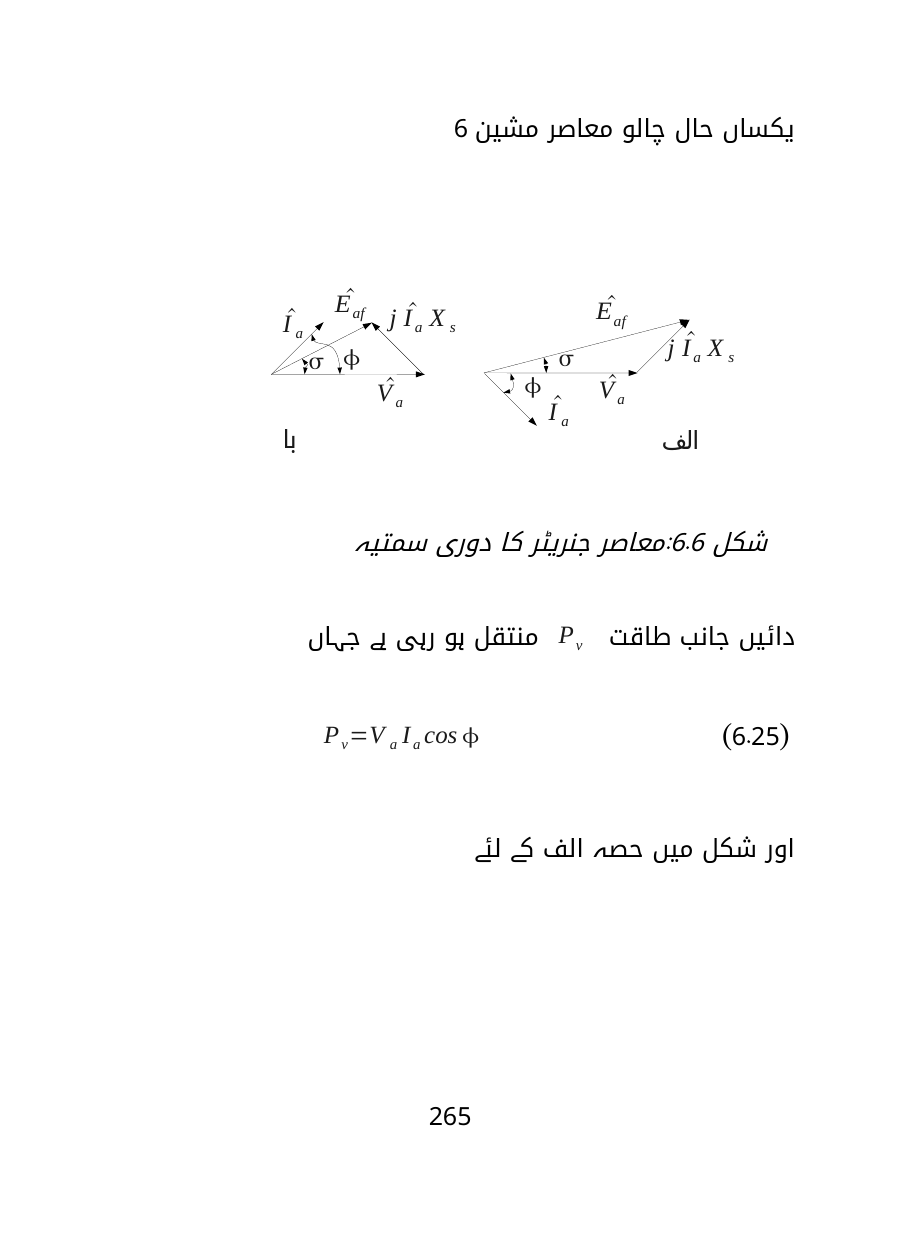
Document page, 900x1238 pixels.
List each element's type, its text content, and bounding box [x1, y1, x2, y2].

table_header [105, 708, 688, 779]
text دائیں جانب طاقت منتقل ہو رہی ہے جہاں [105, 614, 795, 661]
table_header (6.25) [688, 708, 795, 779]
text شکل 6.6:معاصر جنریٹر کا دوری سمتیہ [133, 195, 767, 567]
text اور شکل میں حصہ الف کے لئے [105, 826, 795, 873]
